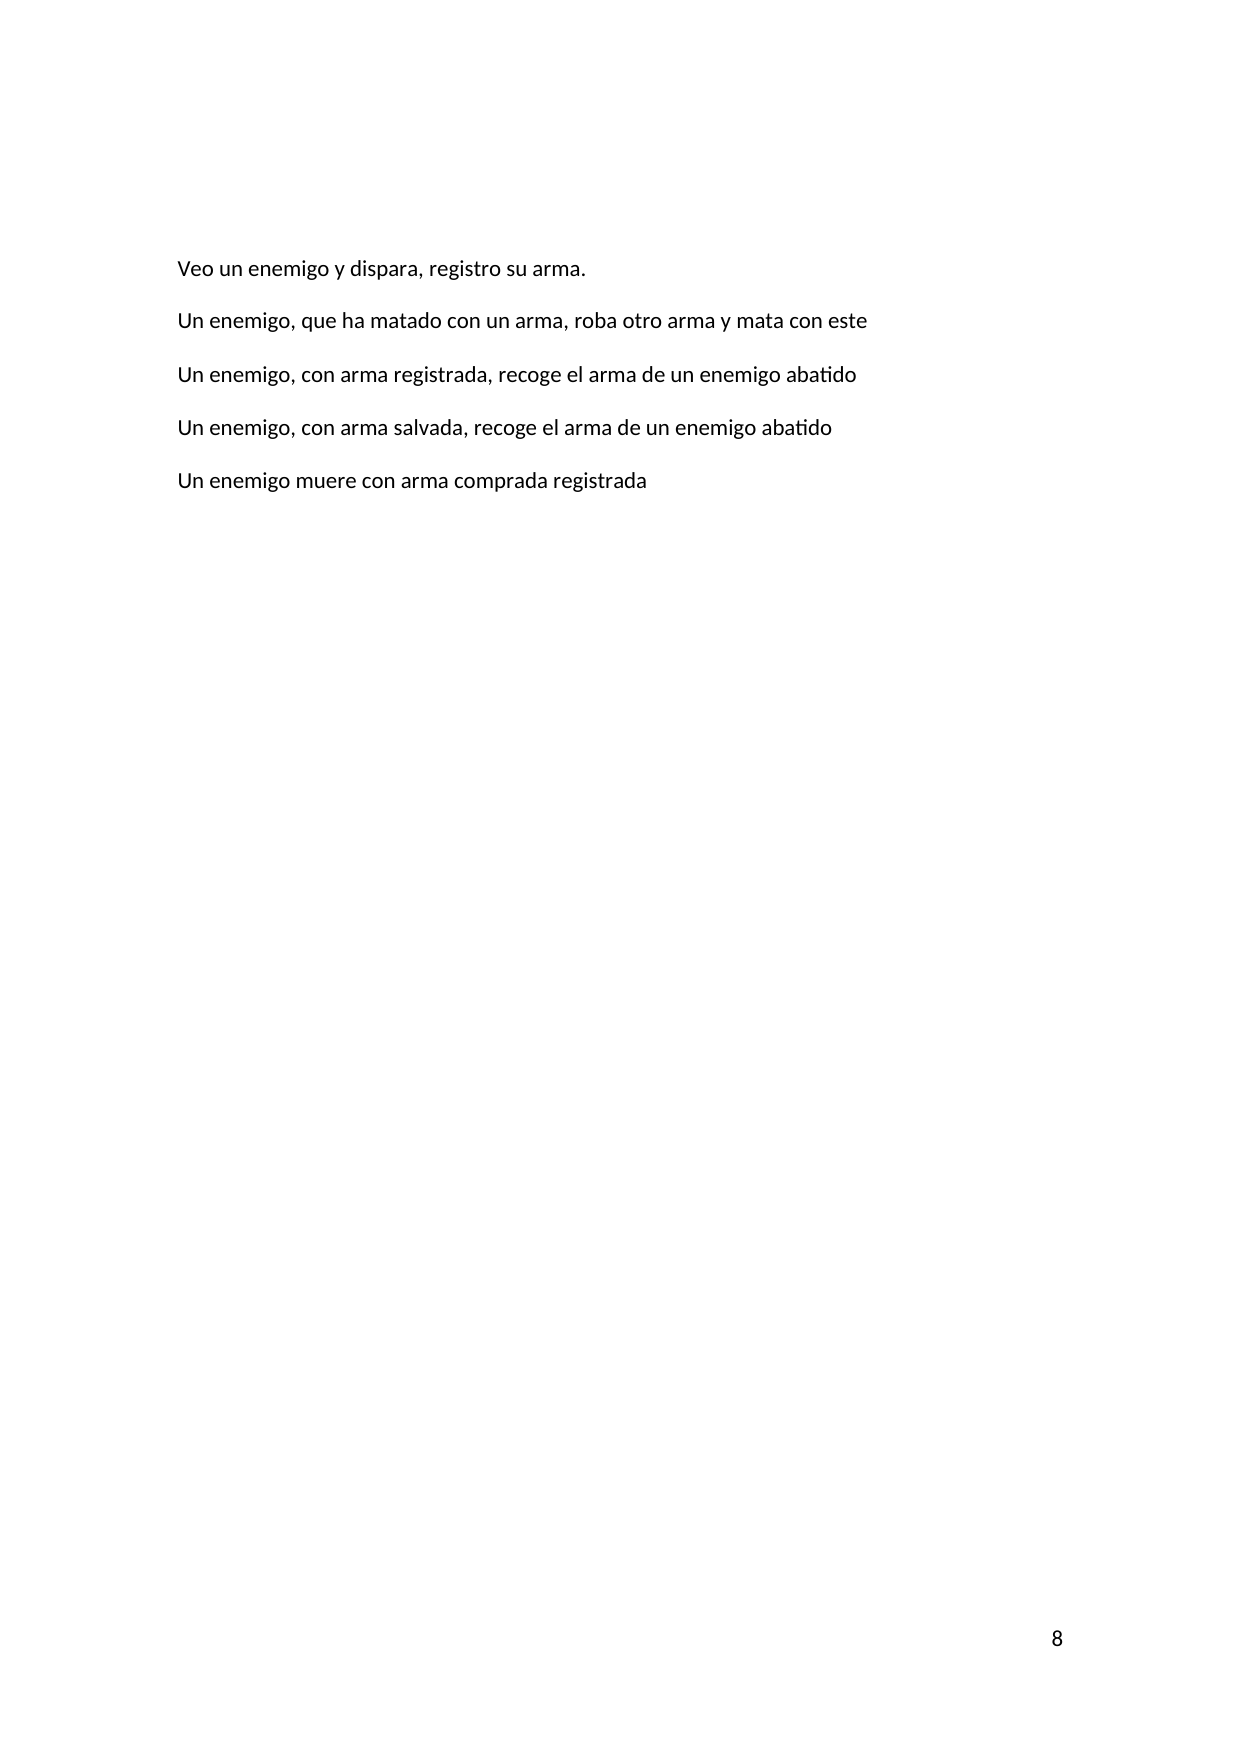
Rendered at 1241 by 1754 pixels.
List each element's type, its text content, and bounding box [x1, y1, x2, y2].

text Un enemigo, con arma registrada, recoge el arma de un enemigo abatido [177, 360, 1063, 388]
text Un enemigo, que ha matado con un arma, roba otro arma y mata con este [177, 307, 1063, 335]
text Un enemigo, con arma salvada, recoge el arma de un enemigo abatido [177, 413, 1063, 441]
text Un enemigo muere con arma comprada registrada [177, 466, 1063, 494]
text Veo un enemigo y dispara, registro su arma. [177, 254, 1063, 282]
